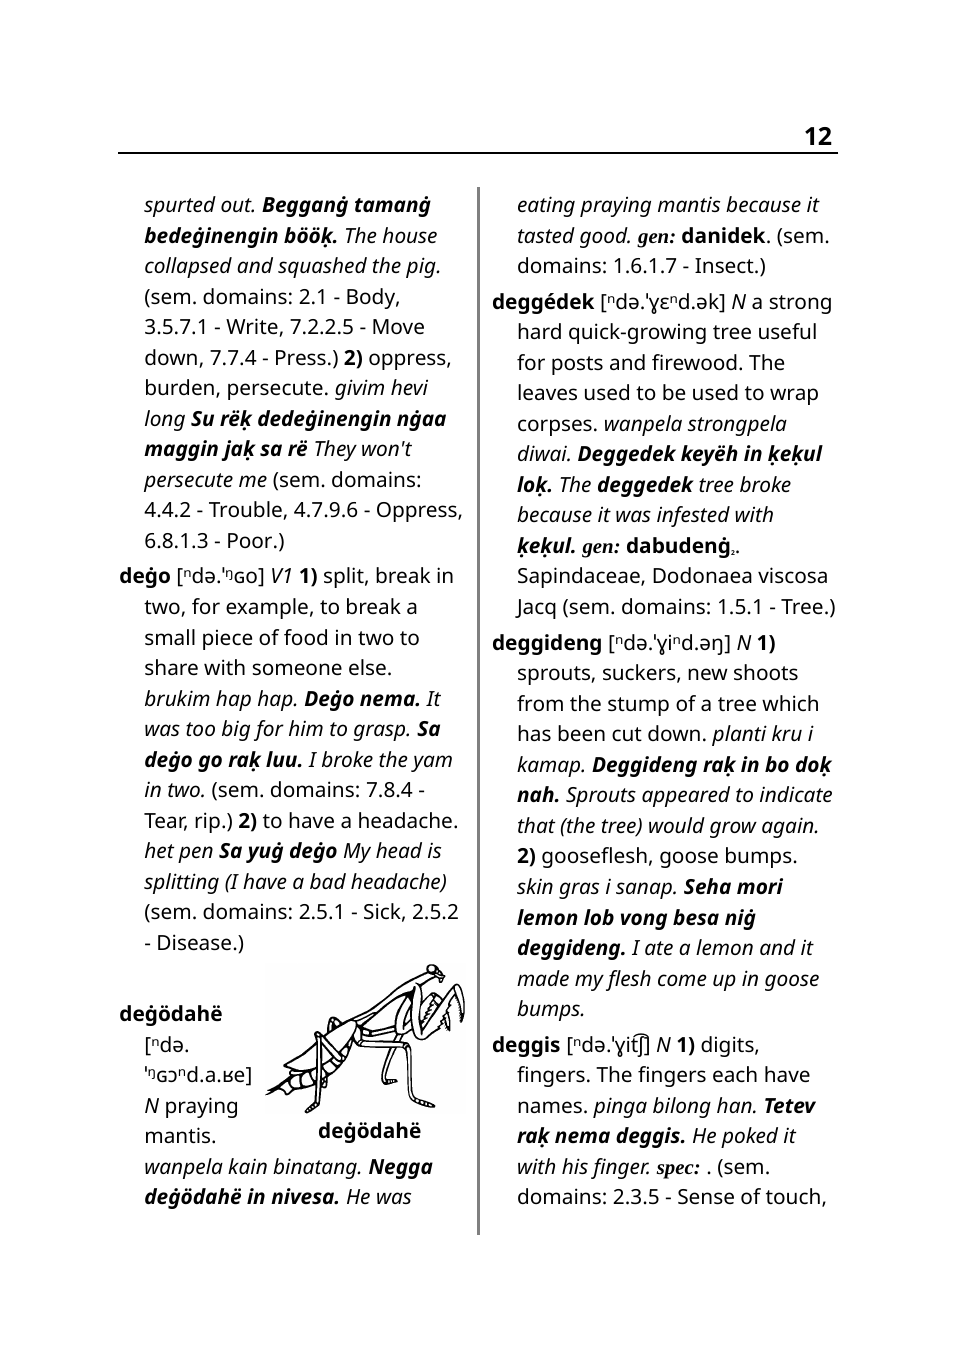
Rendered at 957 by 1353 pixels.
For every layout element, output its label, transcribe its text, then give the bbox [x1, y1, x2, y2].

text spurted out. Begganġ tamanġ bedeġinengin bööḳ. The house collapsed and squashed the pig. (sem. domains: 2.1 - Body, 3.5.7.1 - Write, 7.2.2.5 - Move down, 7.7.4 - Press.) 2) oppress, burden, persecute. givim hevi long Su rëḳ dedeġinengin nġaa maggin jaḳ sa rë They won't persecute me (sem. domains: 4.4.2 - Trouble, 4.7.9.6 - Oppress, 6.8.1.3 - Poor.) [119, 188, 465, 558]
text deggideng [ⁿdə.ˈɣiⁿd.əŋ] N 1) sprouts, suckers, new shoots from the stump of a tree which has been cut down. planti kru i kamap. Deggideng raḳ in bo doḳ nah. Sprouts appeared to indicate that (the tree) would grow again. 2) gooseflesh, goose bumps. skin gras i sanap. Seha mori lemon lob vong besa niġ deggideng. I ate a lemon and it made my flesh come up in goose bumps. [492, 625, 837, 1027]
picture [265, 963, 466, 1114]
text eating praying mantis because it tasted good. gen: danidek. (sem. domains: 1.6.1.7 - Insect.) [492, 188, 837, 284]
text deggédek [ⁿdə.ˈɣɛⁿd.ək] N a strong hard quick-growing tree useful for posts and firewood. The leaves used to be used to wrap corpses. wanpela strongpela diwai. Deggedek keyëh in ḳeḳul loḳ. The deggedek tree broke because it was infested with ḳeḳul. gen: dabudenġ2. Sapindaceae, Dodonaea viscosa Jacq (sem. domains: 1.5.1 - Tree.) [492, 284, 837, 625]
text deġo [ⁿdə.ˈᵑɢo] V1 1) split, break in two, for example, to break a small piece of food in two to share with someone else. brukim hap hap. Deġo nema. It was too big for him to grasp. Sa deġo go raḳ luu. I broke the yam in two. (sem. domains: 7.8.4 - Tear, rip.) 2) to have a headache. het pen Sa yuġ deġo My head is splitting (I have a bad headache) (sem. domains: 2.5.1 - Sick, 2.5.2 - Disease.) [119, 558, 465, 962]
text deggis [ⁿdə.ˈɣit͡ʃ] N 1) digits, fingers. The fingers each have names. pinga bilong han. Tetev raḳ nema deggis. He poked it with his finger. spec: . (sem. domains: 2.3.5 - Sense of touch, [492, 1027, 837, 1215]
text deġödahë [ⁿdə.ˈᵑɢɔⁿd.a.ʁe] N praying mantis. wanpela kain binatang. Negga deġödahë in nivesa. He was [119, 1114, 465, 1215]
text deġödahë [274, 1114, 465, 1148]
